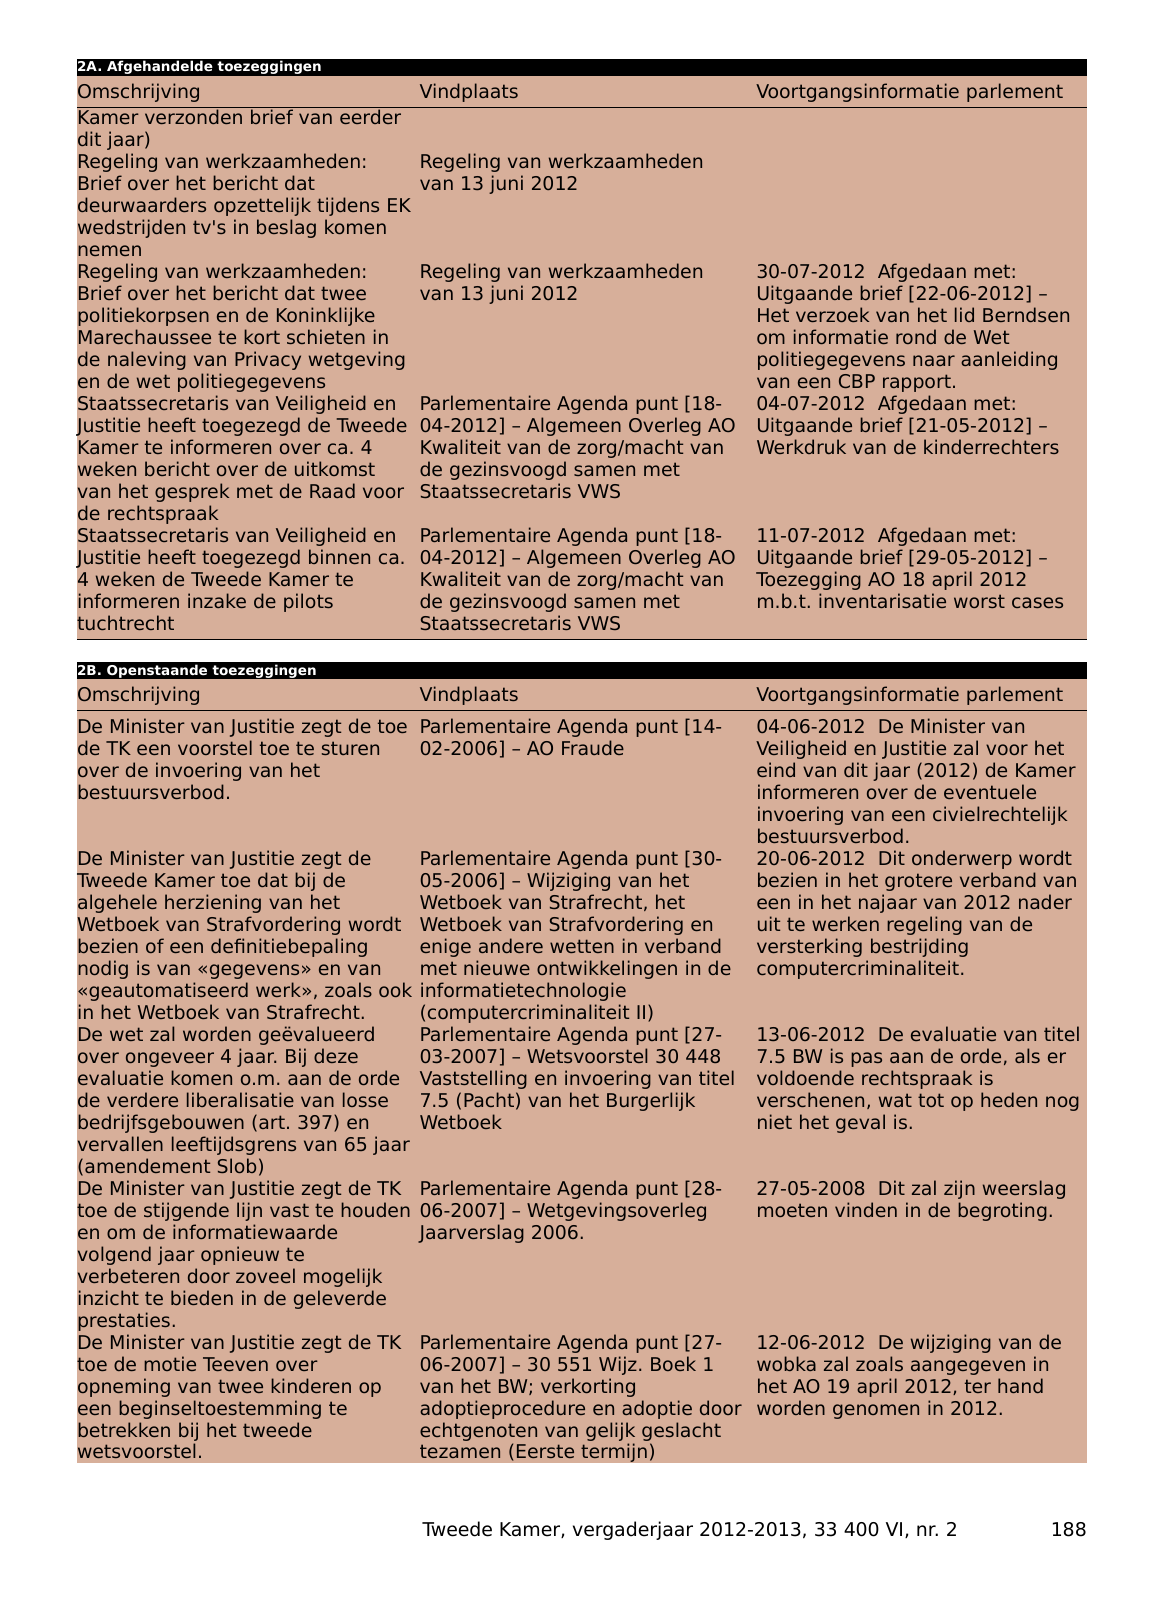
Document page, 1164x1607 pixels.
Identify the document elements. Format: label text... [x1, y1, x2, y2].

table_cell Voortgangsinformatie parlement [750, 76, 1087, 107]
table_cell Parlementaire Agenda punt [14-02-2006] – AO Fraude [413, 711, 750, 848]
table_cell Kamer verzonden brief van eerder dit jaar) [77, 108, 413, 151]
table_cell De Minister van Justitie zegt de Tweede Kamer toe dat bij de algehele herziening van het Wetboek van Strafvordering wordt bezien of een definitiebepaling nodig is van «gegevens» en van «geautomatiseerd werk», zoals ook in het Wetboek van Strafrecht. [77, 848, 413, 1024]
table_cell De wet zal worden geëvalueerd over ongeveer 4 jaar. Bij deze evaluatie komen o.m. aan de orde de verdere liberalisatie van losse bedrijfsgebouwen (art. 397) en vervallen leeftijdsgrens van 65 jaar (amendement Slob) [77, 1024, 413, 1178]
table_cell 11-07-2012 Afgedaan met: Uitgaande brief [29-05-2012] – Toezegging AO 18 april 2012 m.b.t. inventarisatie worst cases [750, 525, 1087, 639]
table_cell Vindplaats [413, 679, 750, 710]
table_cell Parlementaire Agenda punt [30-05-2006] – Wijziging van het Wetboek van Strafrecht, het Wetboek van Strafvordering en enige andere wetten in verband met nieuwe ontwikkelingen in de informatietechnologie (computercriminaliteit II) [413, 848, 750, 1024]
table_cell 04-06-2012 De Minister van Veiligheid en Justitie zal voor het eind van dit jaar (2012) de Kamer informeren over de eventuele invoering van een civielrechtelijk bestuursverbod. [750, 711, 1087, 848]
table_header 2A. Afgehandelde toezeggingen [77, 59, 1087, 75]
table_cell Parlementaire Agenda punt [27-06-2007] – 30 551 Wijz. Boek 1 van het BW; verkorting adoptieprocedure en adoptie door echtgenoten van gelijk geslacht tezamen (Eerste termijn) [413, 1332, 750, 1463]
table_cell Regeling van werkzaamheden van 13 juni 2012 [413, 151, 750, 261]
table_cell Staatssecretaris van Veiligheid en Justitie heeft toegezegd de Tweede Kamer te informeren over ca. 4 weken bericht over de uitkomst van het gesprek met de Raad voor de rechtspraak [77, 393, 413, 525]
table_cell [750, 108, 1087, 151]
table_cell De Minister van Justitie zegt de toe de TK een voorstel toe te sturen over de invoering van het bestuursverbod. [77, 711, 413, 848]
table_cell Regeling van werkzaamheden: Brief over het bericht dat twee politiekorpsen en de Koninklijke Marechaussee te kort schieten in de naleving van Privacy wetgeving en de wet politiegegevens [77, 261, 413, 393]
table_cell 30-07-2012 Afgedaan met: Uitgaande brief [22-06-2012] – Het verzoek van het lid Berndsen om informatie rond de Wet politiegegevens naar aanleiding van een CBP rapport. [750, 261, 1087, 393]
table_cell [750, 151, 1087, 261]
table_cell De Minister van Justitie zegt de TK toe de stijgende lijn vast te houden en om de informatiewaarde volgend jaar opnieuw te verbeteren door zoveel mogelijk inzicht te bieden in de geleverde prestaties. [77, 1178, 413, 1332]
table_cell 20-06-2012 Dit onderwerp wordt bezien in het grotere verband van een in het najaar van 2012 nader uit te werken regeling van de versterking bestrijding computercriminaliteit. [750, 848, 1087, 1024]
table_cell 12-06-2012 De wijziging van de wobka zal zoals aangegeven in het AO 19 april 2012, ter hand worden genomen in 2012. [750, 1332, 1087, 1463]
table_cell De Minister van Justitie zegt de TK toe de motie Teeven over opneming van twee kinderen op een beginseltoestemming te betrekken bij het tweede wetsvoorstel. [77, 1332, 413, 1463]
table_cell 27-05-2008 Dit zal zijn weerslag moeten vinden in de begroting. [750, 1178, 1087, 1332]
table_header 2B. Openstaande toezeggingen [77, 662, 1087, 678]
table_cell Parlementaire Agenda punt [27-03-2007] – Wetsvoorstel 30 448 Vaststelling en invoering van titel 7.5 (Pacht) van het Burgerlijk Wetboek [413, 1024, 750, 1178]
table_cell [413, 108, 750, 151]
table_cell Regeling van werkzaamheden: Brief over het bericht dat deurwaarders opzettelijk tijdens EK wedstrijden tv's in beslag komen nemen [77, 151, 413, 261]
table_cell Omschrijving [77, 679, 413, 710]
table_cell Regeling van werkzaamheden van 13 juni 2012 [413, 261, 750, 393]
table_cell Parlementaire Agenda punt [18-04-2012] – Algemeen Overleg AO Kwaliteit van de zorg/macht van de gezinsvoogd samen met Staatssecretaris VWS [413, 393, 750, 525]
table_cell Voortgangsinformatie parlement [750, 679, 1087, 710]
table_cell Vindplaats [413, 76, 750, 107]
table_cell Staatssecretaris van Veiligheid en Justitie heeft toegezegd binnen ca. 4 weken de Tweede Kamer te informeren inzake de pilots tuchtrecht [77, 525, 413, 639]
table_cell Parlementaire Agenda punt [28-06-2007] – Wetgevingsoverleg Jaarverslag 2006. [413, 1178, 750, 1332]
table_cell 04-07-2012 Afgedaan met: Uitgaande brief [21-05-2012] – Werkdruk van de kinderrechters [750, 393, 1087, 525]
table_cell Parlementaire Agenda punt [18-04-2012] – Algemeen Overleg AO Kwaliteit van de zorg/macht van de gezinsvoogd samen met Staatssecretaris VWS [413, 525, 750, 639]
table_cell 13-06-2012 De evaluatie van titel 7.5 BW is pas aan de orde, als er voldoende rechtspraak is verschenen, wat tot op heden nog niet het geval is. [750, 1024, 1087, 1178]
table_cell Omschrijving [77, 76, 413, 107]
